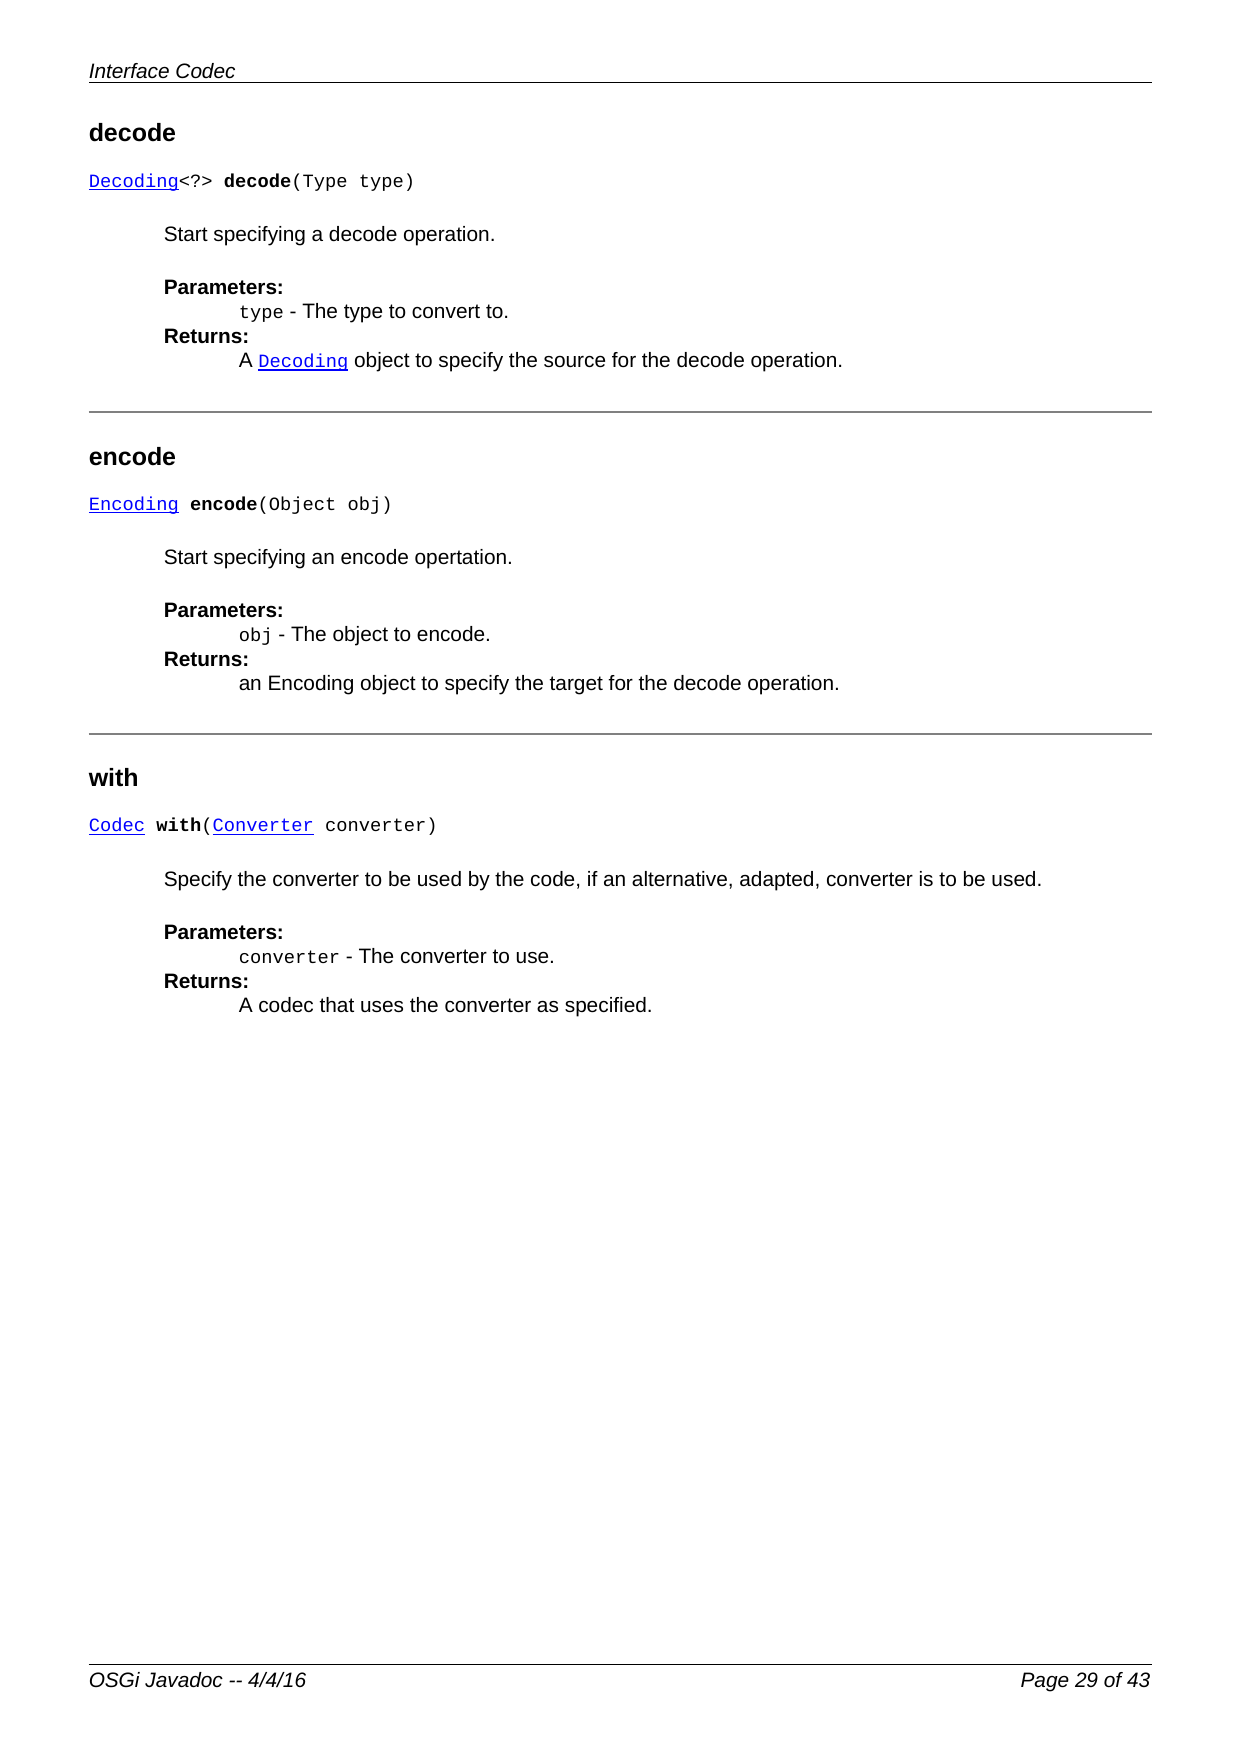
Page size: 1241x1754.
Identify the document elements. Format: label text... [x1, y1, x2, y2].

text Returns: [163, 324, 1152, 348]
text type - The type to convert to. [238, 299, 1152, 324]
text Specify the converter to be used by the code, if an alternative, adapted, converter is to be used. [163, 867, 1152, 891]
text converter - The converter to use. [238, 944, 1152, 969]
text Parameters: [163, 598, 1152, 622]
text Returns: [163, 647, 1152, 671]
subtitle with [88, 763, 1152, 792]
text obj - The object to encode. [238, 622, 1152, 647]
text Start specifying an encode opertation. [163, 545, 1152, 569]
text Parameters: [163, 920, 1152, 944]
text Start specifying a decode operation. [163, 222, 1152, 246]
text A codec that uses the converter as specified. [238, 993, 1152, 1017]
text Codec with(Converter converter) [88, 816, 1152, 837]
text A Decoding object to specify the source for the decode operation. [238, 348, 1152, 373]
subtitle encode [88, 441, 1152, 470]
subtitle decode [88, 118, 1152, 147]
text Parameters: [163, 275, 1152, 299]
text Decoding<?> decode(Type type) [88, 171, 1152, 193]
text Returns: [163, 969, 1152, 993]
text Encoding encode(Object obj) [88, 494, 1152, 516]
text an Encoding object to specify the target for the decode operation. [238, 671, 1152, 695]
